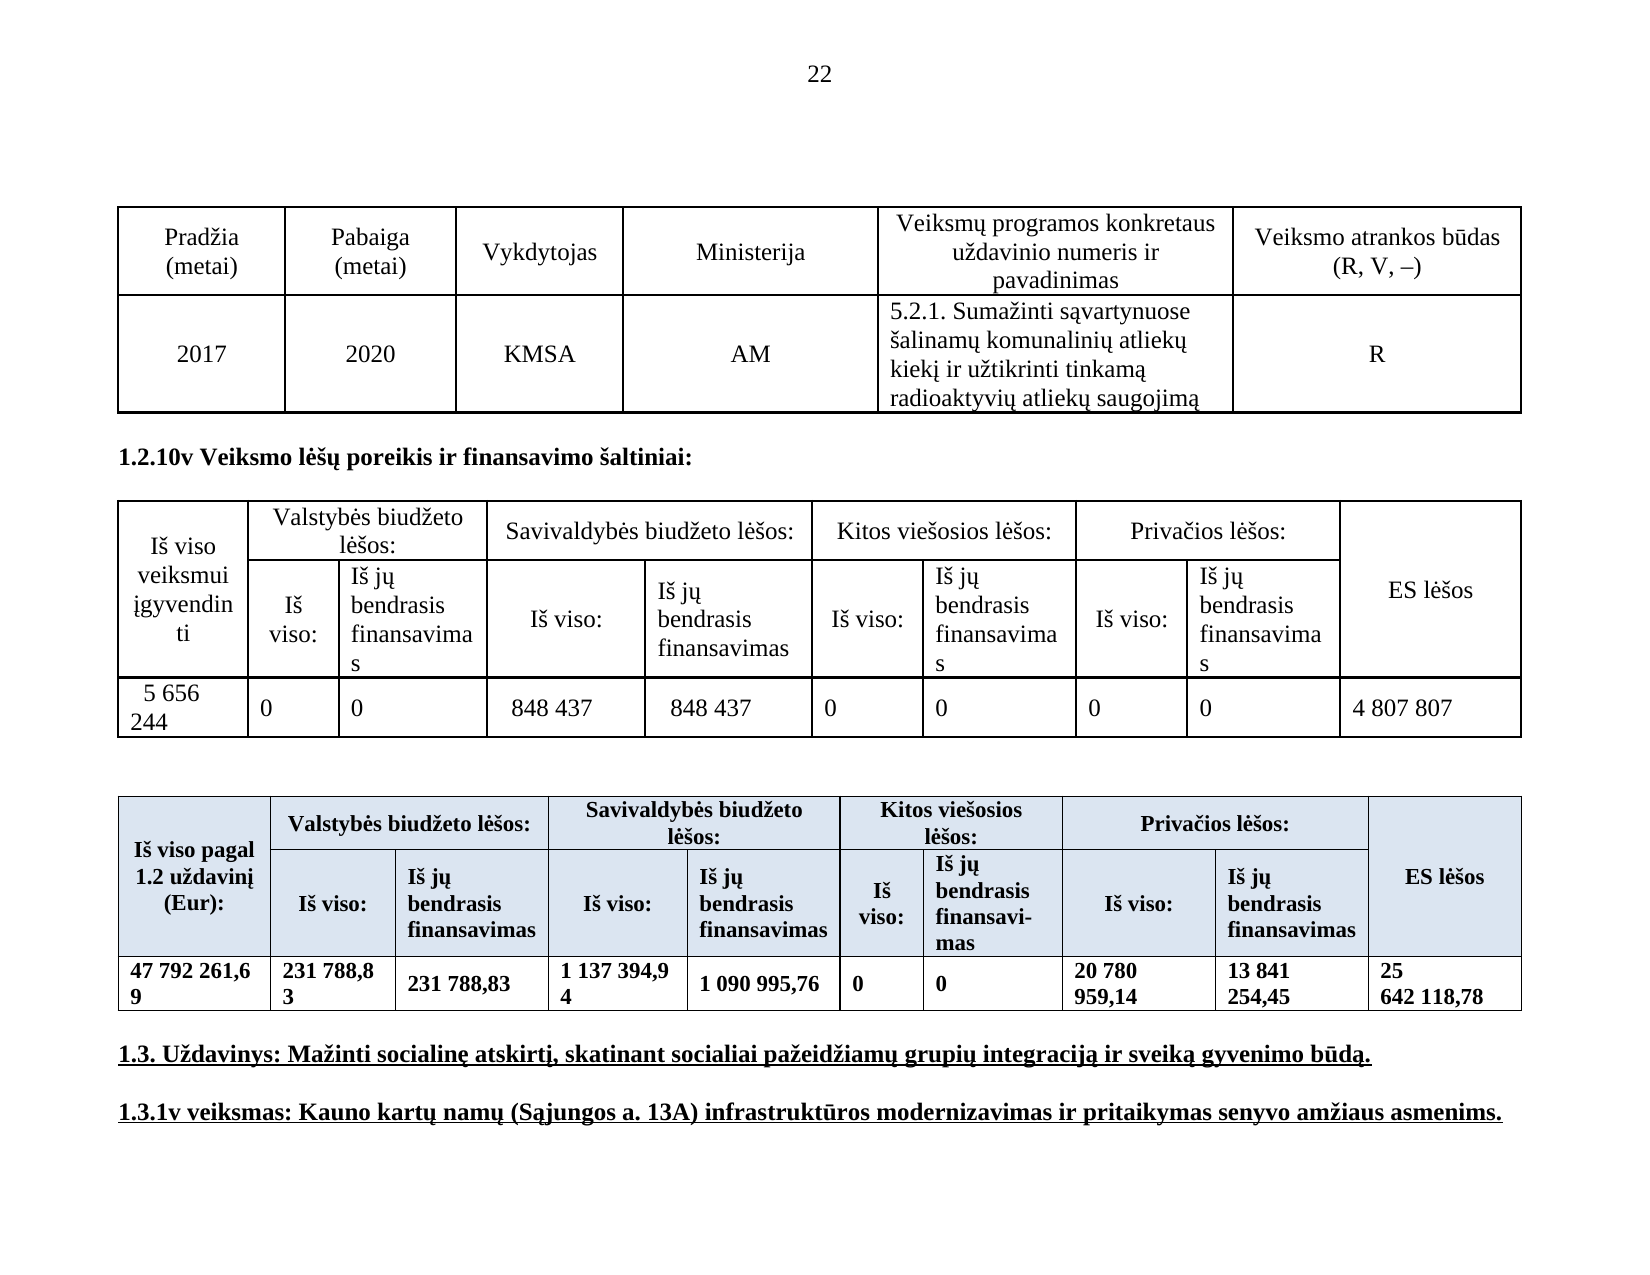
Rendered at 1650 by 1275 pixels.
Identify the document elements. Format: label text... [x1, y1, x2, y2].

table_cell Iš viso: [1077, 561, 1186, 676]
table_header Privačios lėšos: [1077, 502, 1339, 559]
table_cell 231 788,83 [271, 957, 395, 1009]
table_cell 5.2.1. Sumažinti sąvartynuose šalinamų komunalinių atliekų kiekį ir užtikrinti tinkamą radioaktyvių atliekų saugojimą [879, 296, 1232, 411]
table_cell 2017 [119, 296, 284, 411]
table_cell 0 [340, 679, 486, 736]
table_cell AM [624, 296, 877, 411]
table_cell 2020 [286, 296, 455, 411]
table_header Iš viso pagal 1.2 uždavinį (Eur): [119, 797, 270, 956]
table_cell Iš jų bendrasis finansavi-mas [924, 850, 1062, 956]
table_cell Iš jų bendrasis finansavimas [1216, 850, 1368, 956]
table_cell Iš viso: [1063, 850, 1215, 956]
table_cell 0 [924, 957, 1062, 1009]
table_header Pradžia (metai) [119, 208, 284, 294]
table_cell 0 [924, 679, 1075, 736]
text 1.2.10v Veiksmo lėšų poreikis ir finansavimo šaltiniai: [118, 442, 1521, 471]
table_header Pabaiga (metai) [286, 208, 455, 294]
table_cell 231 788,83 [396, 957, 548, 1009]
table_header Valstybės biudžeto lėšos: [271, 797, 548, 849]
table_header Veiksmo atrankos būdas (R, V, –) [1234, 208, 1520, 294]
table_header Savivaldybės biudžeto lėšos: [549, 797, 839, 849]
table_header Ministerija [624, 208, 877, 294]
table_header Kitos viešosios lėšos: [841, 797, 1062, 849]
table_cell 848 437 [646, 679, 811, 736]
table_header ES lėšos [1341, 502, 1520, 676]
table_cell 848 437 [488, 679, 644, 736]
table_cell 4 807 807 [1341, 679, 1520, 736]
table_cell Iš jų bendrasis finansavimas [646, 561, 811, 676]
table_cell 0 [249, 679, 338, 736]
table_cell 0 [1077, 679, 1186, 736]
text 1.3. Uždavinys: Mažinti socialinę atskirtį, skatinant socialiai pažeidžiamų grupių integraciją ir sveiką gyvenimo būdą. [118, 1039, 1521, 1068]
table_cell 1 137 394,94 [549, 957, 687, 1009]
table_cell Iš jų bendrasis finansavimas [340, 561, 486, 676]
table_header Veiksmų programos konkretaus uždavinio numeris ir pavadinimas [879, 208, 1232, 294]
table_cell Iš viso: [813, 561, 922, 676]
table_cell Iš jų bendrasis finansavimas [1188, 561, 1339, 676]
table_cell Iš jų bendrasis finansavimas [396, 850, 548, 956]
table_cell Iš viso: [249, 561, 338, 676]
table_cell KMSA [457, 296, 622, 411]
table_cell 5 656 244 [119, 679, 247, 736]
table_header Savivaldybės biudžeto lėšos: [488, 502, 811, 559]
table_cell R [1234, 296, 1520, 411]
table_cell Iš viso: [271, 850, 395, 956]
table_cell Iš viso: [488, 561, 644, 676]
table_header Valstybės biudžeto lėšos: [249, 502, 486, 559]
text 1.3.1v veiksmas: Kauno kartų namų (Sąjungos a. 13A) infrastruktūros modernizavimas ir pritaikymas senyvo amžiaus asmenims. [118, 1097, 1521, 1126]
table_header Vykdytojas [457, 208, 622, 294]
table_cell 47 792 261,69 [119, 957, 270, 1009]
table_cell 20 780 959,14 [1063, 957, 1215, 1009]
table_header ES lėšos [1369, 797, 1521, 956]
table_cell 25 642 118,78 [1369, 957, 1521, 1009]
table_header Iš viso veiksmui įgyvendinti [119, 502, 247, 676]
table_header Privačios lėšos: [1063, 797, 1368, 849]
table_cell 0 [1188, 679, 1339, 736]
table_cell 13 841 254,45 [1216, 957, 1368, 1009]
table_cell Iš jų bendrasis finansavimas [924, 561, 1075, 676]
table_cell 1 090 995,76 [688, 957, 839, 1009]
table_cell Iš jų bendrasis finansavimas [688, 850, 839, 956]
table_cell 0 [841, 957, 923, 1009]
table_header Kitos viešosios lėšos: [813, 502, 1075, 559]
table_cell Iš viso: [841, 850, 923, 956]
table_cell 0 [813, 679, 922, 736]
table_cell Iš viso: [549, 850, 687, 956]
